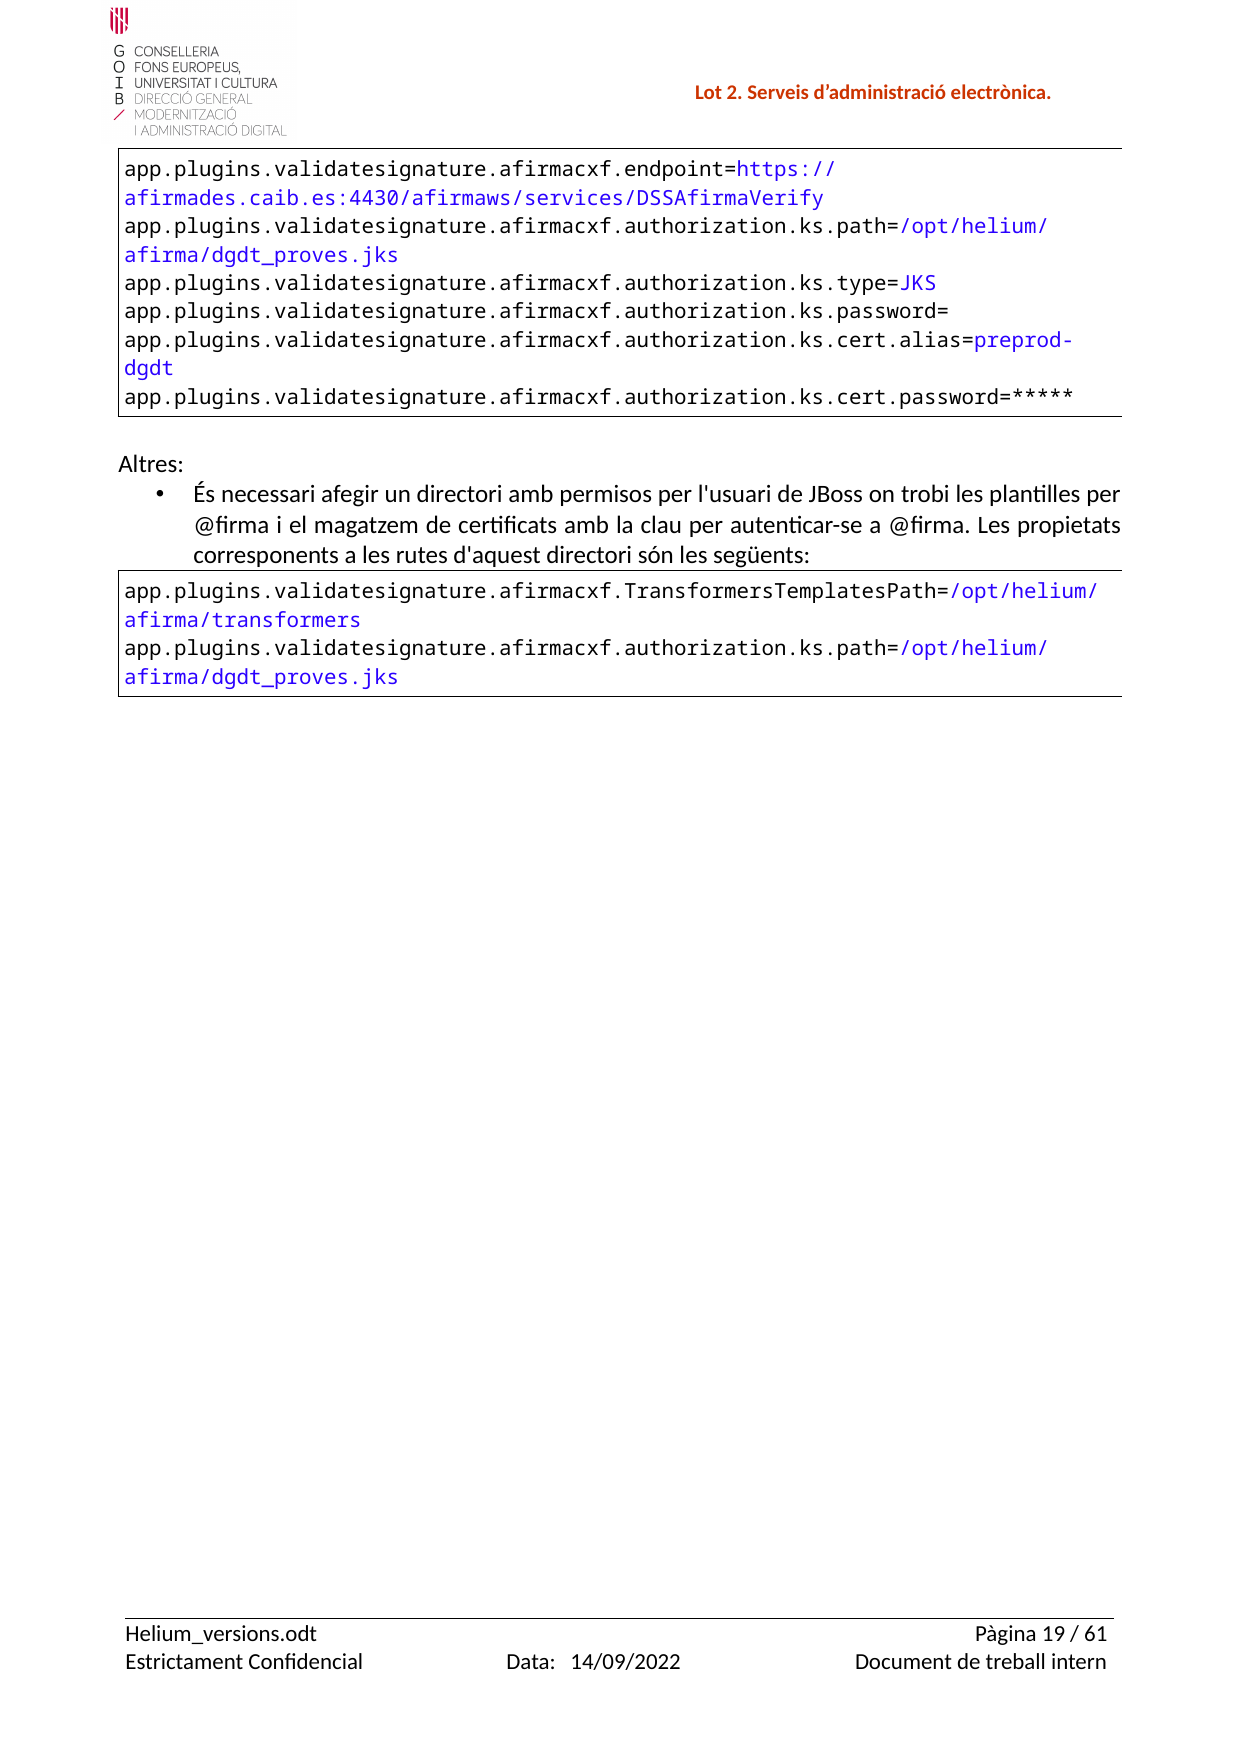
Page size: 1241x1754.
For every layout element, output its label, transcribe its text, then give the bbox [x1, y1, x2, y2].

table_header app.plugins.validatesignature.afirmacxf.endpoint=https://afirmades.caib.es:4430/afirmaws/services/DSSAfirmaVerify app.plugins.validatesignature.afirmacxf.authorization.ks.path=/opt/helium/afirma/dgdt_proves.jks app.plugins.validatesignature.afirmacxf.authorization.ks.type=JKS app.plugins.validatesignature.afirmacxf.authorization.ks.password= app.plugins.validatesignature.afirmacxf.authorization.ks.cert.alias=preprod-dgdt app.plugins.validatesignature.afirmacxf.authorization.ks.cert.password=***** [119, 149, 1122, 416]
table_header app.plugins.validatesignature.afirmacxf.TransformersTemplatesPath=/opt/helium/afirma/transformers app.plugins.validatesignature.afirmacxf.authorization.ks.path=/opt/helium/afirma/dgdt_proves.jks [119, 571, 1122, 696]
text Altres: [118, 448, 1122, 478]
list És necessari afegir un directori amb permisos per l'usuari de JBoss on trobi les plantilles per @firma i el magatzem de certificats amb la clau per autenticar-se a @firma. Les propietats corresponents a les rutes d'aquest directori són les següents: [156, 478, 1122, 570]
picture [100, 0, 297, 144]
